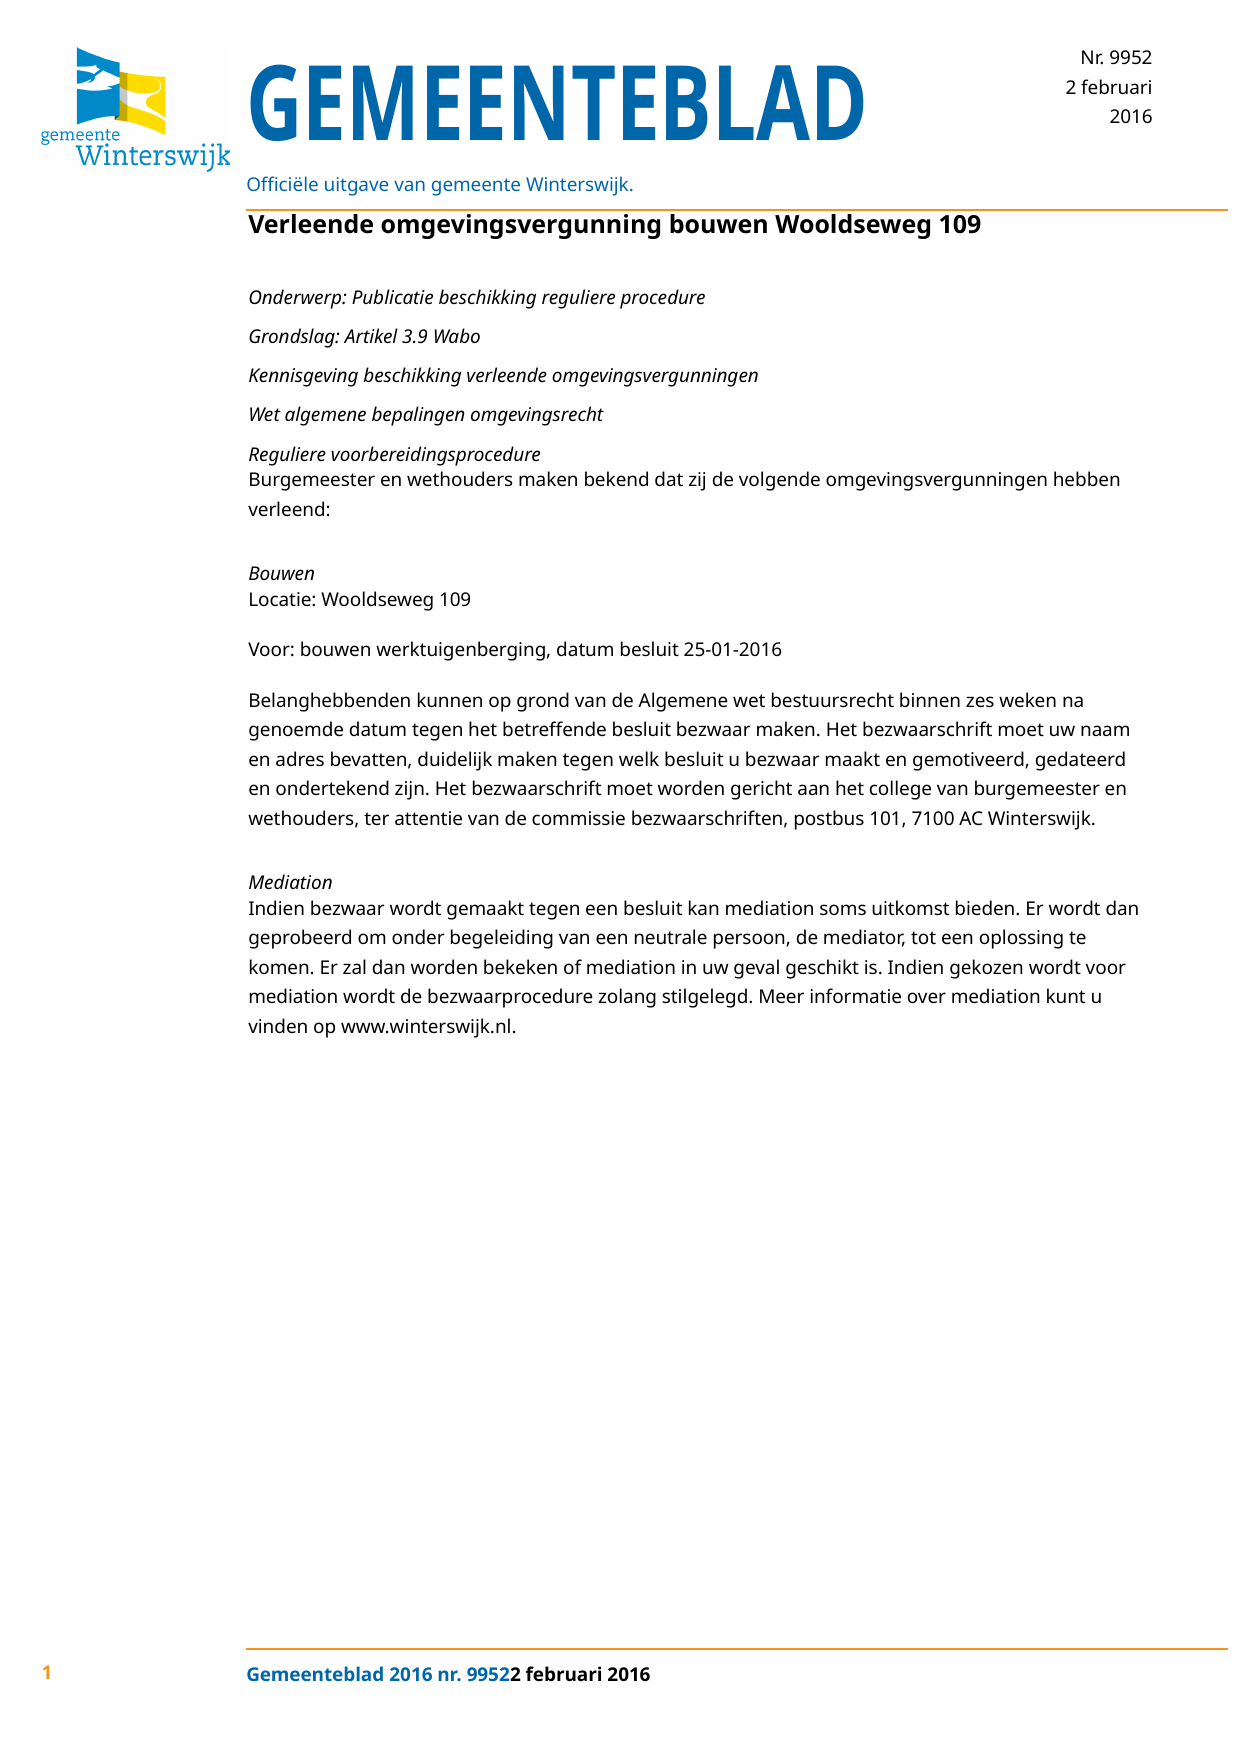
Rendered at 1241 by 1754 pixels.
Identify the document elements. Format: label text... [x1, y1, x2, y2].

text Burgemeester en wethouders maken bekend dat zij de volgende omgevingsvergunningen hebben verleend: [248, 467, 1152, 522]
picture [41, 47, 231, 172]
text Belanghebbenden kunnen op grond van de Algemene wet bestuursrecht binnen zes weken na genoemde datum tegen het betreffende besluit bezwaar maken. Het bezwaarschrift moet uw naam en adres bevatten, duidelijk maken tegen welk besluit u bezwaar maakt en gemotiveerd, gedateerd en ondertekend zijn. Het bezwaarschrift moet worden gericht aan het college van burgemeester en wethouders, ter attentie van de commissie bezwaarschriften, postbus 101, 7100 AC Winterswijk. [248, 687, 1152, 831]
text Verleende omgevingsvergunning bouwen Wooldseweg 109 [248, 211, 1152, 241]
text Mediation [248, 869, 1152, 895]
text Onderwerp: Publicatie beschikking reguliere procedure [248, 284, 1152, 309]
text Locatie: Wooldseweg 109 [248, 586, 1152, 612]
text Bouwen [248, 560, 1152, 586]
text Voor: bouwen werktuigenberging, datum besluit 25-01-2016 [248, 636, 1152, 662]
text Grondslag: Artikel 3.9 Wabo [248, 323, 1152, 349]
picture [225, 153, 231, 162]
text Wet algemene bepalingen omgevingsrecht [248, 402, 1152, 427]
text Reguliere voorbereidingsprocedure [248, 441, 1152, 467]
text Kennisgeving beschikking verleende omgevingsvergunningen [248, 362, 1152, 388]
text Indien bezwaar wordt gemaakt tegen een besluit kan mediation soms uitkomst bieden. Er wordt dan geprobeerd om onder begeleiding van een neutrale persoon, de mediator, tot een oplossing te komen. Er zal dan worden bekeken of mediation in uw geval geschikt is. Indien gekozen wordt voor mediation wordt de bezwaarprocedure zolang stilgelegd. Meer informatie over mediation kunt u vinden op www.winterswijk.nl. [248, 895, 1152, 1039]
